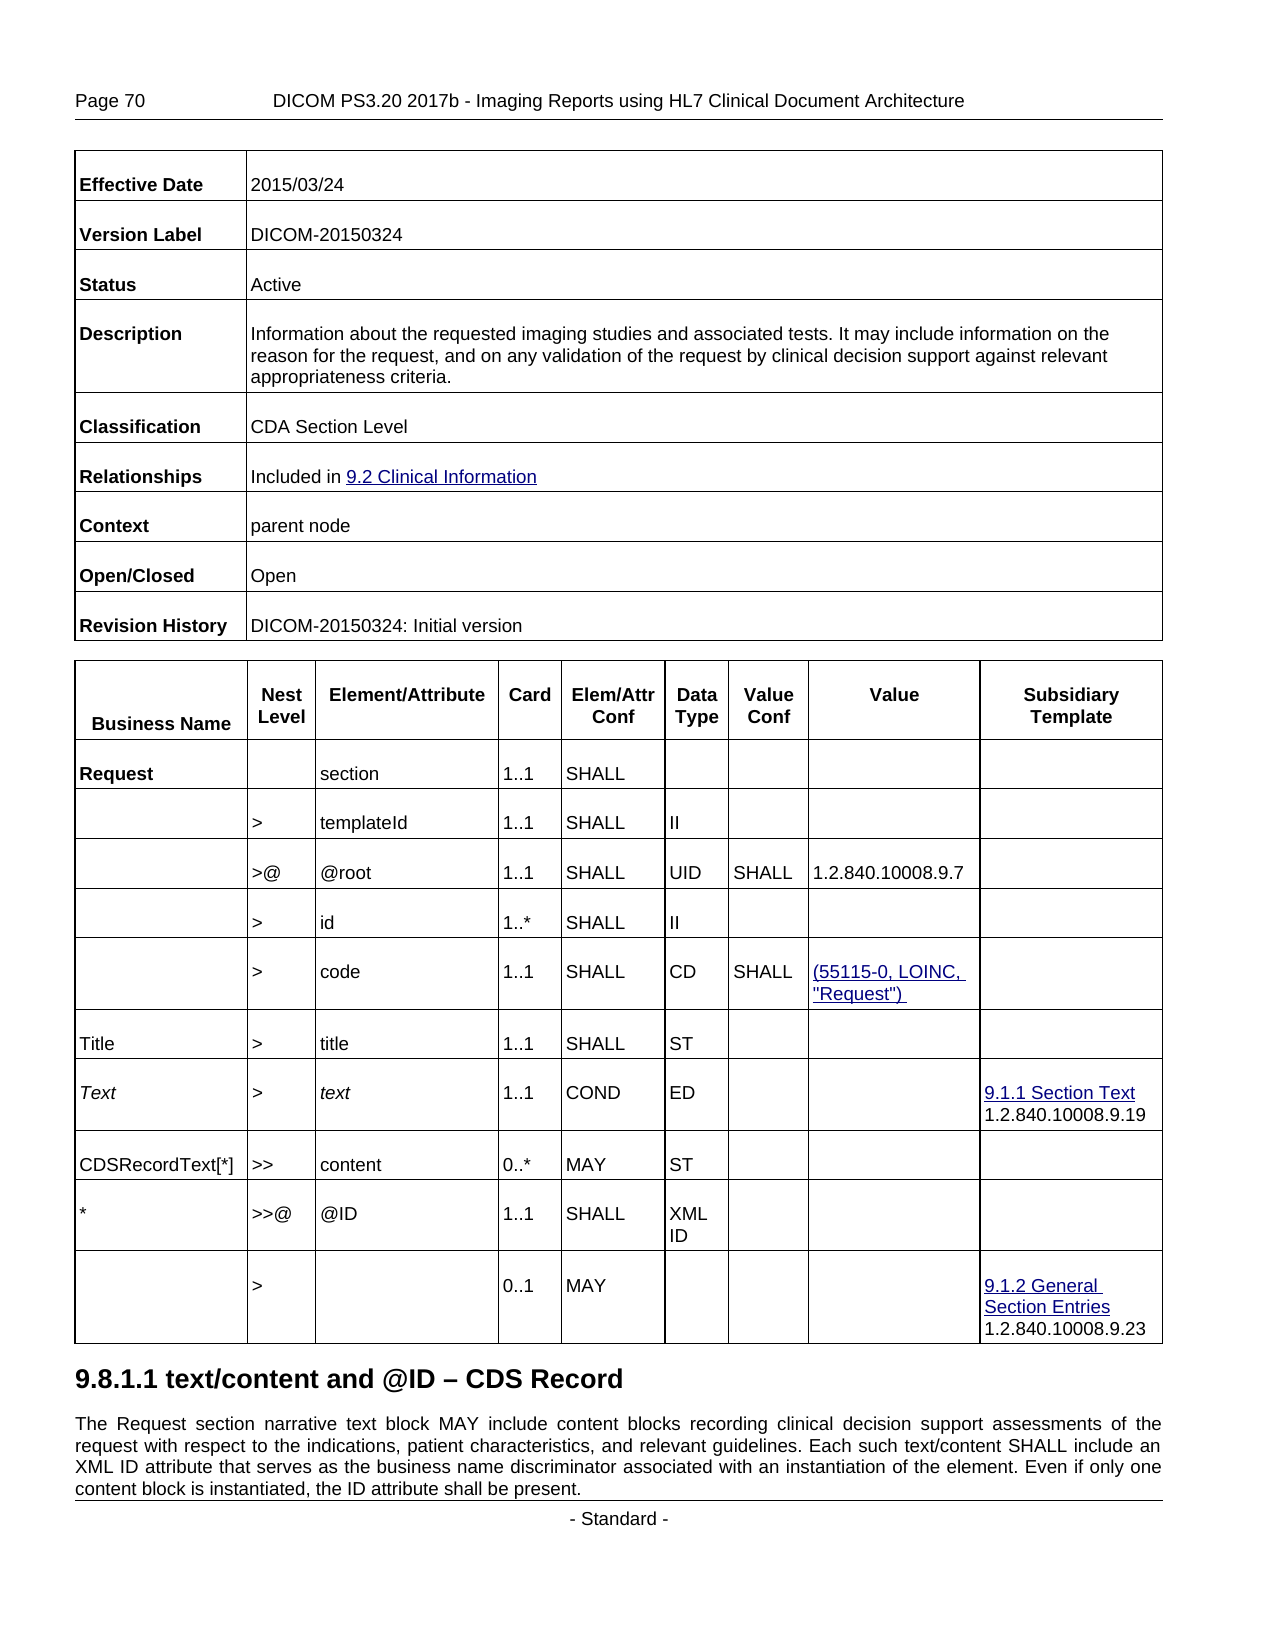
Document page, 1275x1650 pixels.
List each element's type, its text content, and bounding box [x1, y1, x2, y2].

text 9.8.1.1 text/content and @ID – CDS Record [75, 1363, 1162, 1394]
table_cell [981, 1010, 1162, 1058]
table_cell [729, 1180, 808, 1250]
table_cell [76, 889, 247, 937]
table_cell UID [666, 839, 728, 888]
table_cell Context [76, 492, 246, 541]
table_cell [809, 1059, 979, 1129]
table_header Subsidiary Template [981, 661, 1162, 738]
table_cell > [248, 889, 315, 937]
table_cell 1..1 [499, 1010, 561, 1058]
table_cell ED [666, 1059, 728, 1129]
table_cell CDSRecord​Text[*] [76, 1131, 247, 1179]
table_cell DICOM-20150324 [247, 201, 1162, 249]
table_cell 2015/03/24 [247, 151, 1162, 200]
table_cell CDA Section Level [247, 393, 1162, 442]
table_cell Relationships [76, 443, 246, 491]
table_cell Effective Date [76, 151, 246, 200]
table_header Value [809, 661, 979, 738]
table_cell [981, 789, 1162, 838]
table_cell parent node [247, 492, 1162, 541]
table_cell [729, 889, 808, 937]
table_cell CD [666, 938, 728, 1008]
table_cell SHALL [729, 839, 808, 888]
table_cell 1..1 [499, 1180, 561, 1250]
table_cell [729, 740, 808, 788]
table_header Value Conf [729, 661, 808, 738]
table_cell [981, 740, 1162, 788]
table_cell Request [76, 740, 247, 788]
table_cell [809, 889, 979, 937]
table_cell [809, 1131, 979, 1179]
table_cell [248, 740, 315, 788]
table_cell [76, 938, 247, 1008]
table_cell COND [562, 1059, 664, 1129]
table_cell [666, 740, 728, 788]
table_header Elem/Attr Conf [562, 661, 664, 738]
table_cell [316, 1251, 498, 1343]
table_cell [76, 1251, 247, 1343]
table_cell [729, 1251, 808, 1343]
table_cell [981, 1180, 1162, 1250]
table_cell >>@ [248, 1180, 315, 1250]
table_cell @ID [316, 1180, 498, 1250]
table_cell 0..* [499, 1131, 561, 1179]
table_cell [729, 1010, 808, 1058]
table_cell [76, 839, 247, 888]
table_cell Revision History [76, 592, 246, 640]
table_cell SHALL [562, 1010, 664, 1058]
table_cell >> [248, 1131, 315, 1179]
table_cell code [316, 938, 498, 1008]
table_cell 9.1.2 General Section Entries 1.2.840.10008.9.23 [981, 1251, 1162, 1343]
table_cell >@ [248, 839, 315, 888]
table_cell [809, 1180, 979, 1250]
table_cell id [316, 889, 498, 937]
table_cell [76, 789, 247, 838]
table_cell Information about the requested imaging studies and associated tests. It may include information on the reason for the request, and on any validation of the request by clinical decision support against relevant appropriateness criteria. [247, 300, 1162, 392]
table_cell SHALL [562, 740, 664, 788]
table_header Data Type [666, 661, 728, 738]
table_cell 1..1 [499, 1059, 561, 1129]
table_cell [981, 839, 1162, 888]
table_cell 1..1 [499, 789, 561, 838]
table_cell [981, 889, 1162, 937]
table_cell Version Label [76, 201, 246, 249]
table_cell [809, 740, 979, 788]
table_cell II [666, 789, 728, 838]
table_header Card [499, 661, 561, 738]
table_cell SHALL [562, 839, 664, 888]
table_cell 1..* [499, 889, 561, 937]
table_cell Open [247, 542, 1162, 591]
table_cell [809, 1010, 979, 1058]
table_cell 1.2.840.10008.9.7 [809, 839, 979, 888]
text The Request section narrative text block MAY include content blocks recording clinical decision support assessments of the request with respect to the indications, patient characteristics, and relevant guidelines. Each such text/content SHALL include an XML ID attribute that serves as the business name discriminator associated with an instantiation of the element. Even if only one content block is instantiated, the ID attribute shall be present. [75, 1413, 1162, 1499]
table_cell content [316, 1131, 498, 1179]
table_cell SHALL [562, 1180, 664, 1250]
table_cell [729, 789, 808, 838]
table_cell title [316, 1010, 498, 1058]
table_cell Title [76, 1010, 247, 1058]
table_cell section [316, 740, 498, 788]
table_cell SHALL [562, 938, 664, 1008]
table_cell > [248, 1010, 315, 1058]
table_cell SHALL [729, 938, 808, 1008]
table_cell Active [247, 250, 1162, 299]
table_cell text [316, 1059, 498, 1129]
table_cell (55115-0, LOINC, "Request") [809, 938, 979, 1008]
table_cell > [248, 1059, 315, 1129]
table_cell template​Id [316, 789, 498, 838]
table_cell [809, 1251, 979, 1343]
table_cell > [248, 789, 315, 838]
table_cell [981, 1131, 1162, 1179]
table_cell 0..1 [499, 1251, 561, 1343]
table_cell MAY [562, 1131, 664, 1179]
table_cell MAY [562, 1251, 664, 1343]
table_cell Included in 9.2 Clinical Information [247, 443, 1162, 491]
table_cell DICOM-20150324: Initial version [247, 592, 1162, 640]
table_cell SHALL [562, 889, 664, 937]
table_cell @root [316, 839, 498, 888]
table_cell II [666, 889, 728, 937]
table_cell 1..1 [499, 839, 561, 888]
table_cell Status [76, 250, 246, 299]
table_cell 1..1 [499, 938, 561, 1008]
table_cell XML ID [666, 1180, 728, 1250]
table_cell [666, 1251, 728, 1343]
table_cell > [248, 1251, 315, 1343]
table_cell [981, 938, 1162, 1008]
table_header Element/​Attribute [316, 661, 498, 738]
table_cell [729, 1059, 808, 1129]
table_header Nest Level [248, 661, 315, 738]
table_cell Text [76, 1059, 247, 1129]
table_cell Description [76, 300, 246, 392]
table_cell [729, 1131, 808, 1179]
table_header Business Name [76, 661, 247, 738]
table_cell ST [666, 1131, 728, 1179]
table_cell 9.1.1 Section Text 1.2.840.10008.9.19 [981, 1059, 1162, 1129]
table_cell Open/Closed [76, 542, 246, 591]
table_cell > [248, 938, 315, 1008]
table_cell [809, 789, 979, 838]
table_cell SHALL [562, 789, 664, 838]
table_cell ST [666, 1010, 728, 1058]
table_cell Classification [76, 393, 246, 442]
table_cell 1..1 [499, 740, 561, 788]
table_cell * [76, 1180, 247, 1250]
